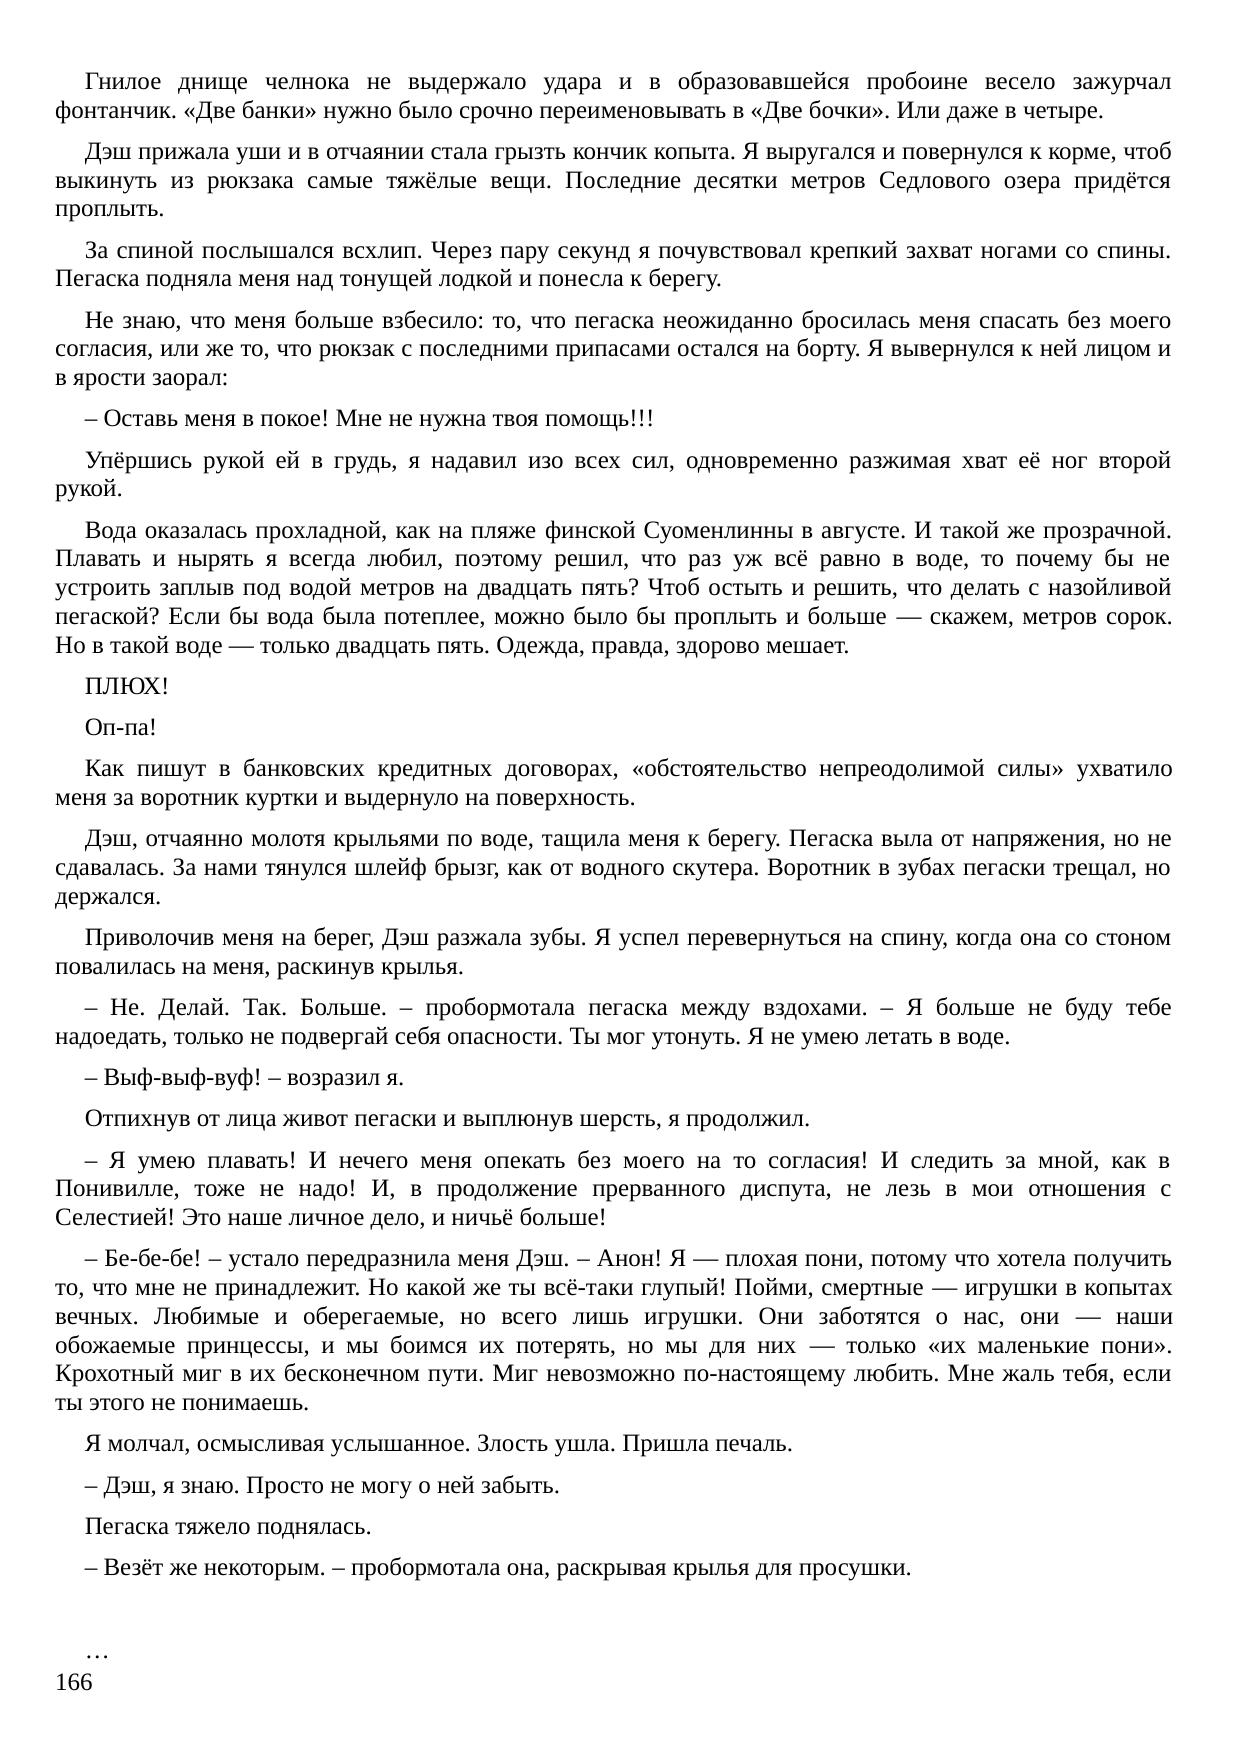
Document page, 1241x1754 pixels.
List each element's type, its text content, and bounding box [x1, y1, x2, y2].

text Дэш прижала уши и в отчаянии стала грызть кончик копыта. Я выругался и повернулся к корме, чтоб выкинуть из рюкзака самые тяжёлые вещи. Последние десятки метров Седлового озера придётся проплыть. [55, 136, 1173, 222]
text – Не. Делай. Так. Больше. – пробормотала пегаска между вздохами. – Я больше не буду тебе надоедать, только не подвергай себя опасности. Ты мог утонуть. Я не умею летать в воде. [55, 992, 1173, 1050]
text Не знаю, что меня больше взбесило: то, что пегаска неожиданно бросилась меня спасать без моего согласия, или же то, что рюкзак с последними припасами остался на борту. Я вывернулся к ней лицом и в ярости заорал: [55, 305, 1173, 391]
text Оп-па! [55, 712, 1173, 741]
text Приволочив меня на берег, Дэш разжала зубы. Я успел перевернуться на спину, когда она со стоном повалилась на меня, раскинув крылья. [55, 922, 1173, 980]
text За спиной послышался всхлип. Через пару секунд я почувствовал крепкий захват ногами со спины. Пегаска подняла меня над тонущей лодкой и понесла к берегу. [55, 235, 1173, 292]
text Как пишут в банковских кредитных договорах, «обстоятельство непреодолимой силы» ухватило меня за воротник куртки и выдернуло на поверхность. [55, 753, 1173, 811]
text Вода оказалась прохладной, как на пляже финской Суоменлинны в августе. И такой же прозрачной. Плавать и нырять я всегда любил, поэтому решил, что раз уж всё равно в воде, то почему бы не устроить заплыв под водой метров на двадцать пять? Чтоб остыть и решить, что делать с назойливой пегаской? Если бы вода была потеплее, можно было бы проплыть и больше — скажем, метров сорок. Но в такой воде — только двадцать пять. Одежда, правда, здорово мешает. [55, 515, 1173, 658]
text Упёршись рукой ей в грудь, я надавил изо всех сил, одновременно разжимая хват её ног второй рукой. [55, 445, 1173, 502]
text ПЛЮХ! [55, 671, 1173, 700]
text – Выф-выф-вуф! – возразил я. [55, 1062, 1173, 1091]
text Я молчал, осмысливая услышанное. Злость ушла. Пришла печаль. [55, 1428, 1173, 1457]
text – Оставь меня в покое! Мне не нужна твоя помощь!!! [55, 403, 1173, 432]
text … [55, 1635, 1173, 1663]
text – Дэш, я знаю. Просто не могу о ней забыть. [55, 1470, 1173, 1498]
text Отпихнув от лица живот пегаски и выплюнув шерсть, я продолжил. [55, 1103, 1173, 1132]
text Пегаска тяжело поднялась. [55, 1511, 1173, 1540]
text Гнилое днище челнока не выдержало удара и в образовавшейся пробоине весело зажурчал фонтанчик. «Две банки» нужно было срочно переименовывать в «Две бочки». Или даже в четыре. [55, 66, 1173, 123]
text – Я умею плавать! И нечего меня опекать без моего на то согласия! И следить за мной, как в Понивилле, тоже не надо! И, в продолжение прерванного диспута, не лезь в мои отношения с Селестией! Это наше личное дело, и ничьё больше! [55, 1145, 1173, 1231]
text – Бе-бе-бе! – устало передразнила меня Дэш. – Анон! Я — плохая пони, потому что хотела получить то, что мне не принадлежит. Но какой же ты всё-таки глупый! Пойми, смертные — игрушки в копытах вечных. Любимые и оберегаемые, но всего лишь игрушки. Они заботятся о нас, они — наши обожаемые принцессы, и мы боимся их потерять, но мы для них — только «их маленькие пони». Крохотный миг в их бесконечном пути. Миг невозможно по-настоящему любить. Мне жаль тебя, если ты этого не понимаешь. [55, 1243, 1173, 1416]
text – Везёт же некоторым. – пробормотала она, раскрывая крылья для просушки. [55, 1552, 1173, 1581]
text Дэш, отчаянно молотя крыльями по воде, тащила меня к берегу. Пегаска выла от напряжения, но не сдавалась. За нами тянулся шлейф брызг, как от водного скутера. Воротник в зубах пегаски трещал, но держался. [55, 823, 1173, 910]
